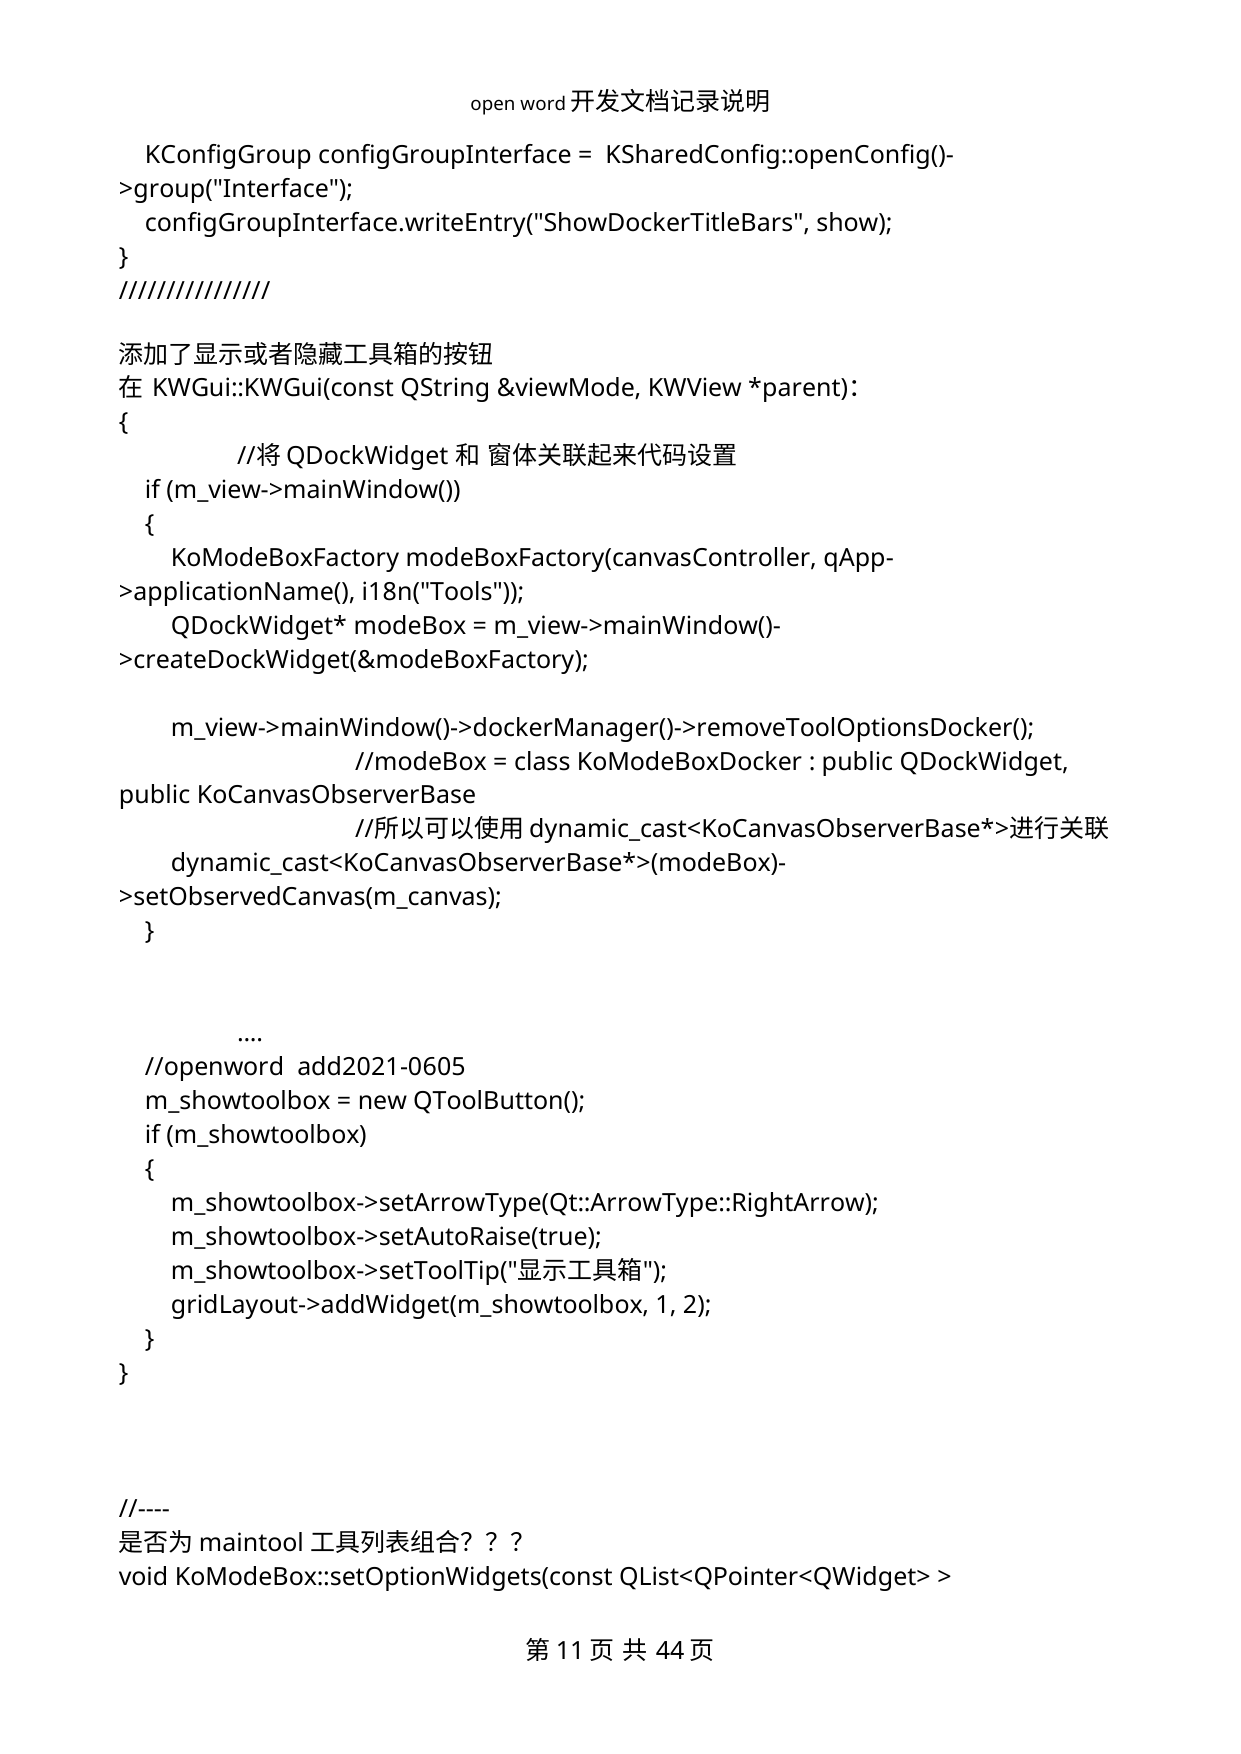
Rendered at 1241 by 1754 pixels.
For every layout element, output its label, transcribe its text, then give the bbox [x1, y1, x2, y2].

text gridLayout->addWidget(m_showtoolbox, 1, 2); [119, 1287, 1121, 1321]
text m_showtoolbox->setAutoRaise(true); [119, 1219, 1121, 1253]
text { [119, 404, 1121, 438]
text //////////////// [119, 273, 1121, 307]
text 是否为maintool 工具列表组合？？？ [119, 1524, 1121, 1558]
text } [119, 239, 1121, 273]
text m_view->mainWindow()->dockerManager()->removeToolOptionsDocker(); [119, 709, 1121, 743]
text KoModeBoxFactory modeBoxFactory(canvasController, qApp->applicationName(), i18n("Tools")); [119, 540, 1121, 608]
text //所以可以使用dynamic_cast<KoCanvasObserverBase*>进行关联 [119, 811, 1121, 845]
text QDockWidget* modeBox = m_view->mainWindow()->createDockWidget(&modeBoxFactory); [119, 608, 1121, 676]
text //modeBox = class KoModeBoxDocker : public QDockWidget, public KoCanvasObserverBase [119, 743, 1121, 811]
text { [119, 506, 1121, 540]
text //---- [119, 1491, 1121, 1524]
text m_showtoolbox->setToolTip("显示工具箱"); [119, 1253, 1121, 1287]
text } [119, 1321, 1121, 1355]
text if (m_showtoolbox) [119, 1117, 1121, 1151]
text //openword add2021-0605 [119, 1049, 1121, 1083]
text { [119, 1151, 1121, 1185]
text if (m_view->mainWindow()) [119, 472, 1121, 506]
text KConfigGroup configGroupInterface = KSharedConfig::openConfig()->group("Interface"); [119, 137, 1121, 205]
text 在 KWGui::KWGui(const QString &viewMode, KWView *parent)： [119, 370, 1121, 404]
text m_showtoolbox->setArrowType(Qt::ArrowType::RightArrow); [119, 1185, 1121, 1219]
text .... [119, 1015, 1121, 1049]
text } [119, 1355, 1121, 1389]
text //将QDockWidget 和 窗体关联起来代码设置 [119, 438, 1121, 472]
text dynamic_cast<KoCanvasObserverBase*>(modeBox)->setObservedCanvas(m_canvas); [119, 845, 1121, 913]
text 添加了显示或者隐藏工具箱的按钮 [119, 341, 1121, 370]
text } [119, 913, 1121, 947]
text m_showtoolbox = new QToolButton(); [119, 1083, 1121, 1117]
text configGroupInterface.writeEntry("ShowDockerTitleBars", show); [119, 205, 1121, 239]
text void KoModeBox::setOptionWidgets(const QList<QPointer<QWidget> > [119, 1558, 1121, 1592]
